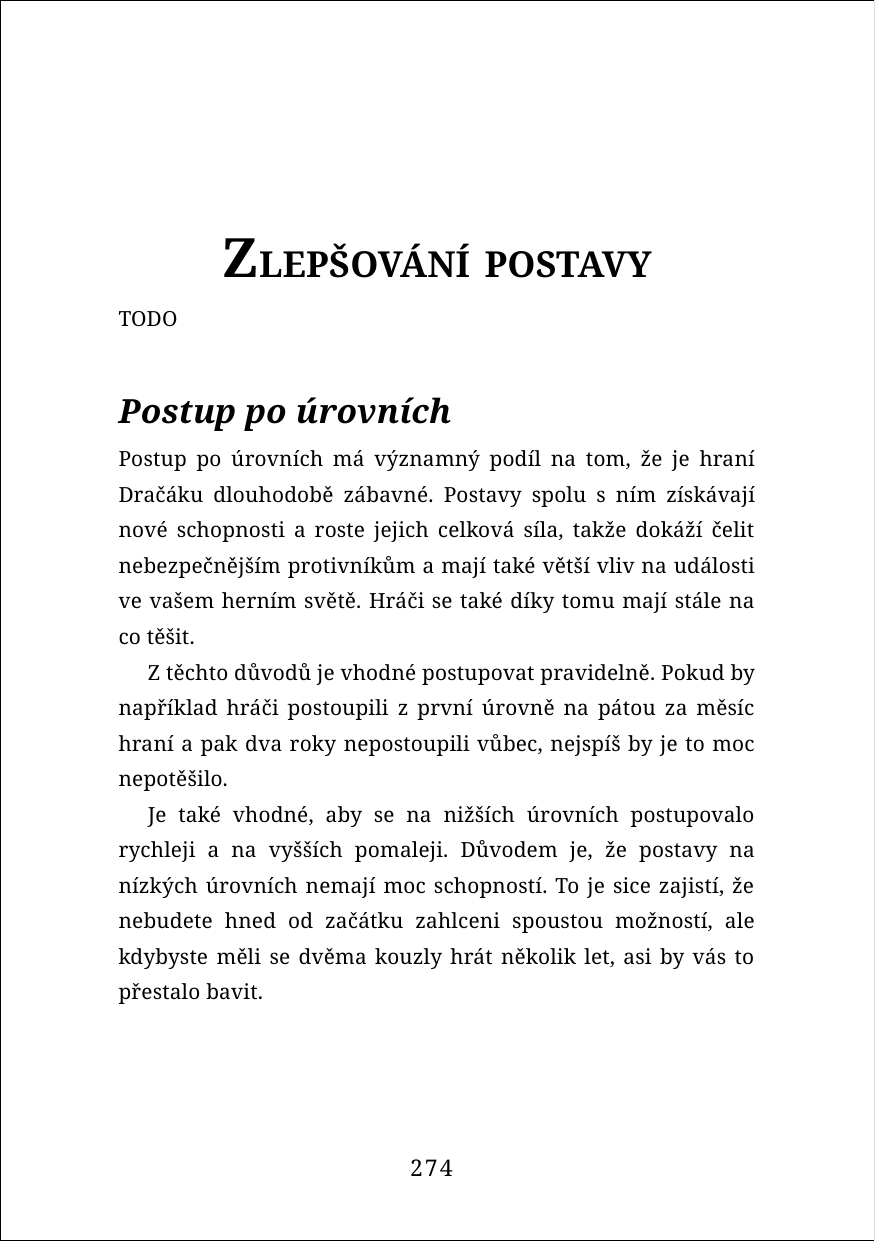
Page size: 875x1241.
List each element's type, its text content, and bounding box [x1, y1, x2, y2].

text TODO [118, 304, 756, 333]
text Postup po úrovních má významný podíl na tom, že je hraní Dračáku dlouhodobě zábavné. Postavy spolu s ním získávají nové schopnosti a roste jejich celková síla, takže dokáží čelit nebezpečnějším protivníkům a mají také větší vliv na události ve vašem herním světě. Hráči se také díky tomu mají stále na co těšit. Z těchto důvodů je vhodné postupovat pravidelně. Pokud by například hráči postoupili z první úrovně na pátou za měsíc hraní a pak dva roky nepostoupili vůbec, nejspíš by je to moc nepotěšilo. Je také vhodné, aby se na nižších úrovních postupovalo rychleji a na vyšších pomaleji. Důvodem je, že postavy na nízkých úrovních nemají moc schopností. To je sice zajistí, že nebudete hned od začátku zahlceni spoustou možností, ale kdybyste měli se dvěma kouzly hrát několik let, asi by vás to přestalo bavit. [118, 444, 756, 1006]
subtitle Zlepšování postavy [118, 219, 756, 293]
subtitle Postup po úrovních [118, 387, 756, 433]
